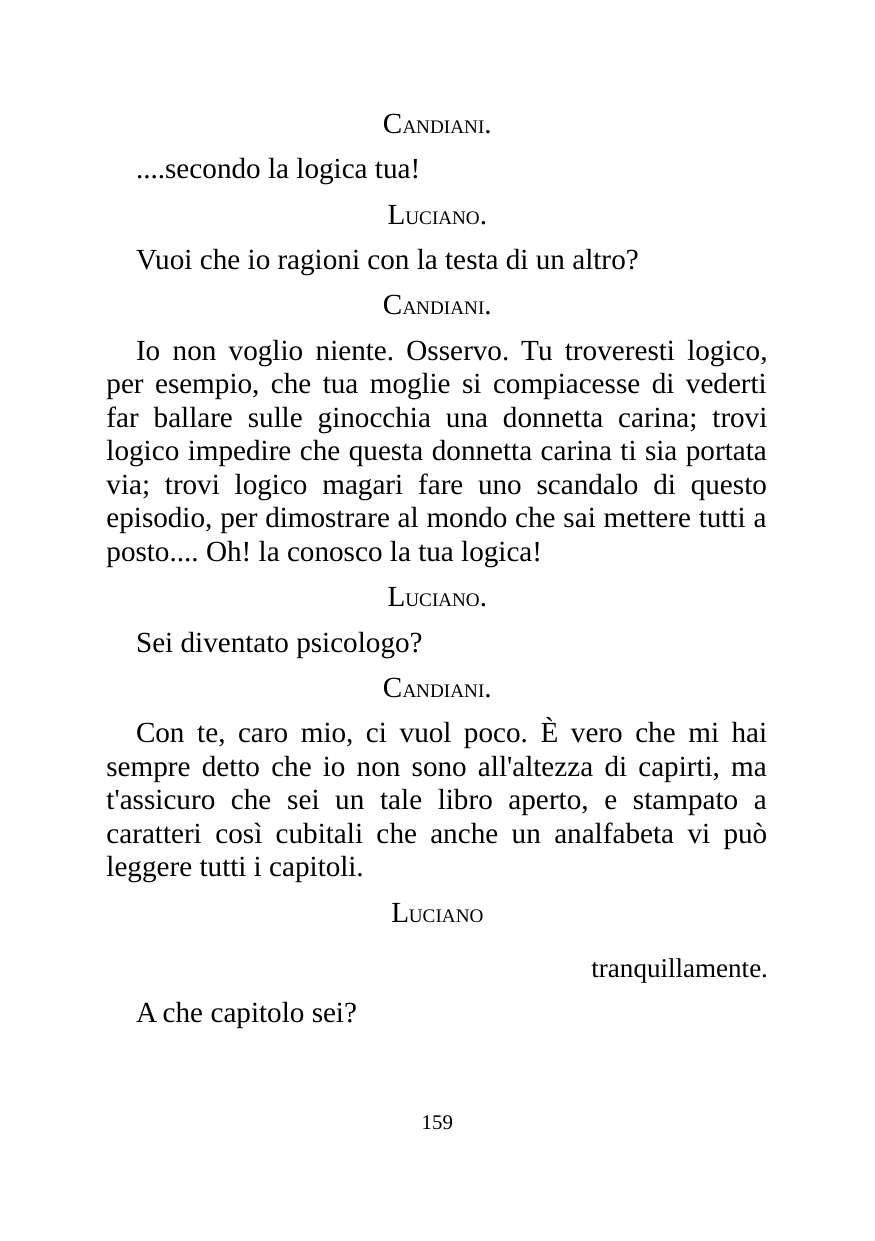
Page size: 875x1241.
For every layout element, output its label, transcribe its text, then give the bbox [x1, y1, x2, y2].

text A che capitolo sei? [106, 995, 768, 1028]
text ....secondo la logica tua! [106, 152, 768, 185]
text tranquillamente. [402, 952, 768, 983]
text Sei diventato psicologo? [106, 625, 768, 658]
text Candiani. [106, 287, 768, 321]
text Luciano. [106, 579, 768, 613]
text Con te, caro mio, ci vuol poco. È vero che mi hai sempre detto che io non sono all'altezza di capirti, ma t'assicuro che sei un tale libro aperto, e stampato a caratteri così cubitali che anche un analfabeta vi può leggere tutti i capitoli. [106, 715, 768, 883]
text Luciano [106, 895, 768, 928]
text Candiani. [106, 670, 768, 703]
text Luciano. [106, 197, 768, 230]
text Vuoi che io ragioni con la testa di un altro? [106, 242, 768, 276]
text Candiani. [106, 106, 768, 140]
text Io non voglio niente. Osservo. Tu troveresti logico, per esempio, che tua moglie si compiacesse di vederti far ballare sulle ginocchia una donnetta carina; trovi logico impedire che questa donnetta carina ti sia portata via; trovi logico magari fare uno scandalo di questo episodio, per dimostrare al mondo che sai mettere tutti a posto.... Oh! la conosco la tua logica! [106, 333, 768, 568]
